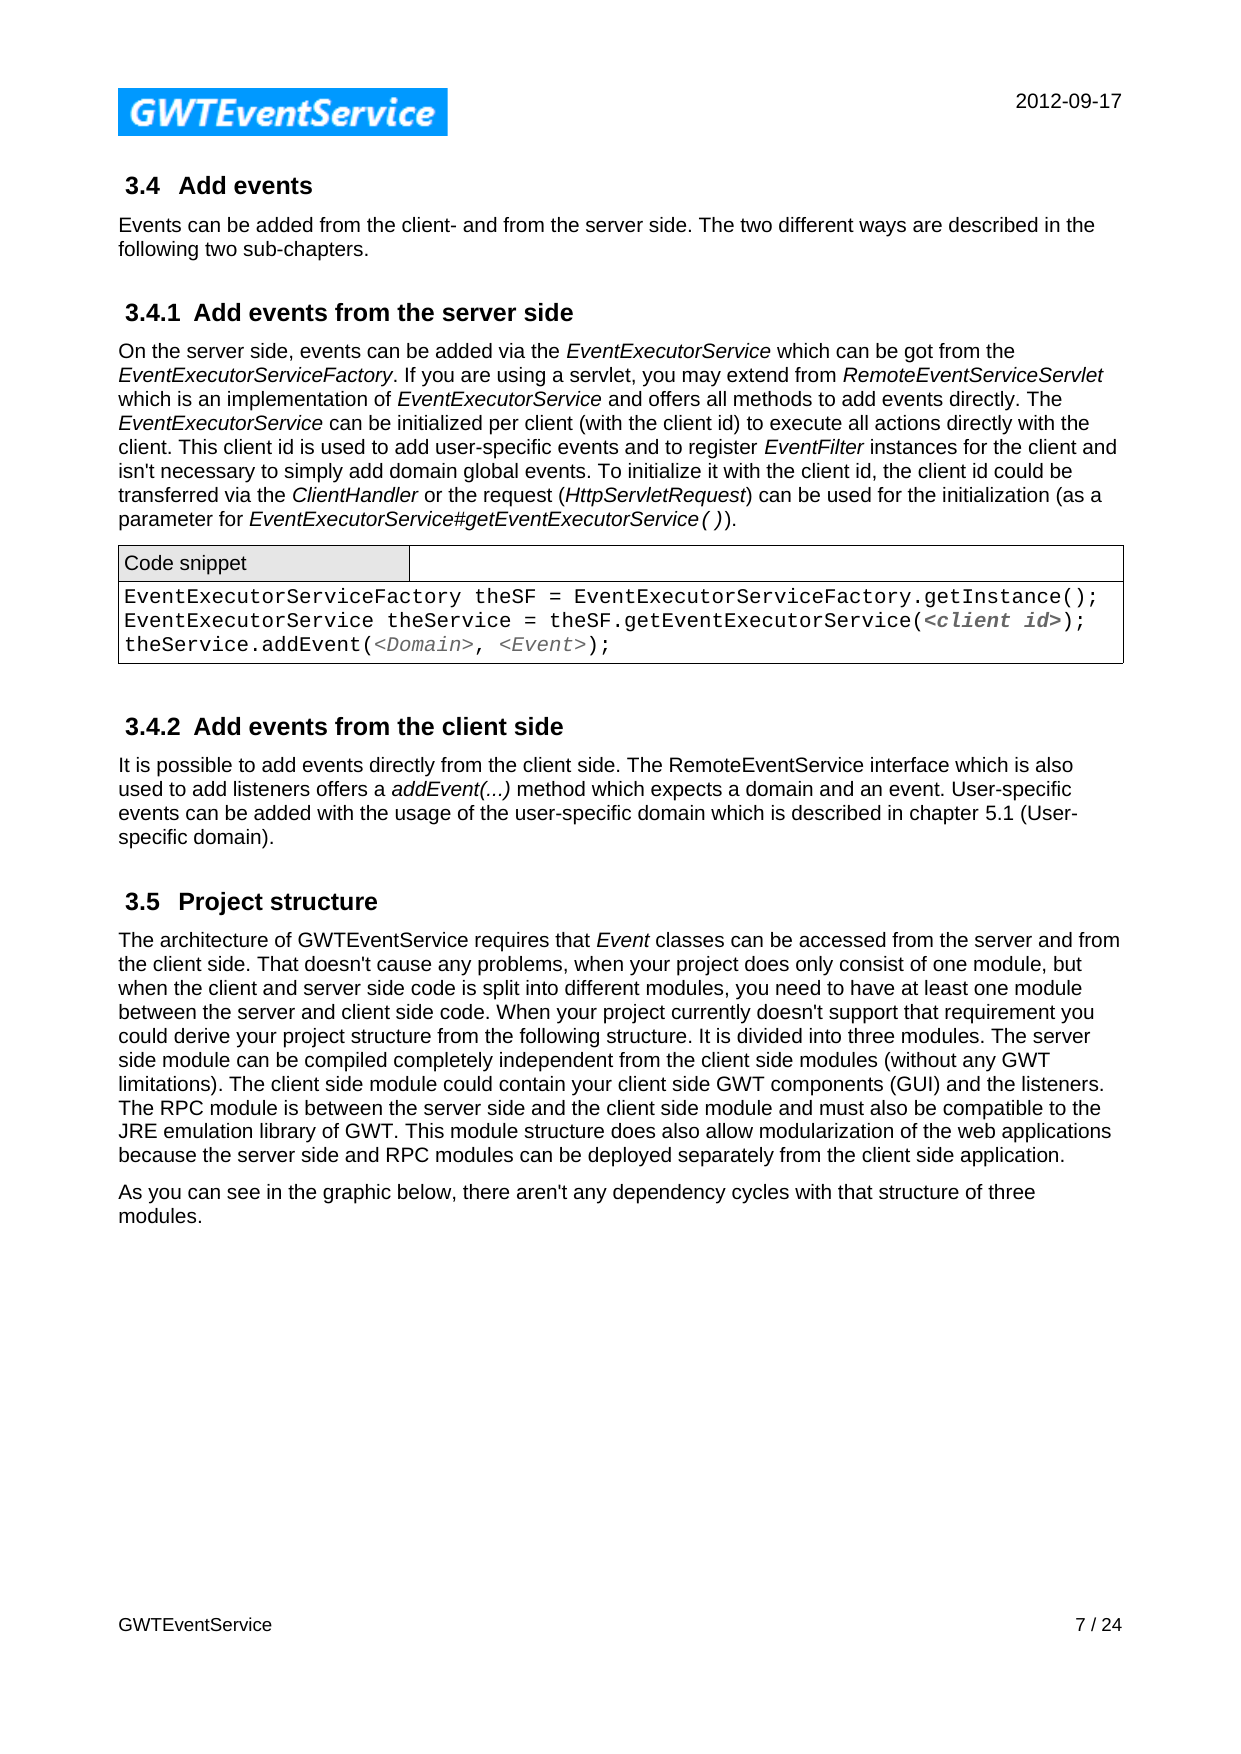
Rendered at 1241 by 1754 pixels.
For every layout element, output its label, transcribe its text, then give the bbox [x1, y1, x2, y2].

text On the server side, events can be added via the EventExecutorService which can be got from the EventExecutorServiceFactory. If you are using a servlet, you may extend from RemoteEventServiceServlet which is an implementation of EventExecutorService and offers all methods to add events directly. The EventExecutorService can be initialized per client (with the client id) to execute all actions directly with the client. This client id is used to add user-specific events and to register EventFilter instances for the client and isn't necessary to simply add domain global events. To initialize it with the client id, the client id could be transferred via the ClientHandler or the request (HttpServletRequest) can be used for the initialization (as a parameter for EventExecutorService#getEventExecutorService()). [118, 339, 1122, 533]
table_cell EventExecutorServiceFactory theSF = EventExecutorServiceFactory.getInstance(); EventExecutorService theService = theSF.getEventExecutorService(<client id>); theService.addEvent(<Domain>, <Event>); [119, 582, 1123, 663]
subtitle Add events [118, 171, 1122, 200]
table_header Code snippet [119, 546, 409, 581]
subtitle Add events from the server side [118, 298, 1122, 327]
subtitle Add events from the client side [118, 712, 1122, 741]
table_header [410, 546, 1123, 581]
text As you can see in the graphic below, there aren't any dependency cycles with that structure of three modules. [118, 1180, 1122, 1228]
text Events can be added from the client- and from the server side. The two different ways are described in the following two sub-chapters. [118, 212, 1122, 260]
subtitle Project structure [118, 886, 1122, 915]
text The architecture of GWTEventService requires that Event classes can be accessed from the server and from the client side. That doesn't cause any problems, when your project does only consist of one module, but when the client and server side code is split into different modules, you need to have at least one module between the server and client side code. When your project currently doesn't support that requirement you could derive your project structure from the following structure. It is divided into three modules. The server side module can be compiled completely independent from the client side modules (without any GWT limitations). The client side module could contain your client side GWT components (GUI) and the listeners. The RPC module is between the server side and the client side module and must also be compatible to the JRE emulation library of GWT. This module structure does also allow modularization of the web applications because the server side and RPC modules can be deployed separately from the client side application. [118, 928, 1122, 1167]
text It is possible to add events directly from the client side. The RemoteEventService interface which is also used to add listeners offers a addEvent(...) method which expects a domain and an event. User-specific events can be added with the usage of the user-specific domain which is described in chapter 5.1 (User-specific domain). [118, 753, 1122, 849]
picture [118, 88, 448, 136]
